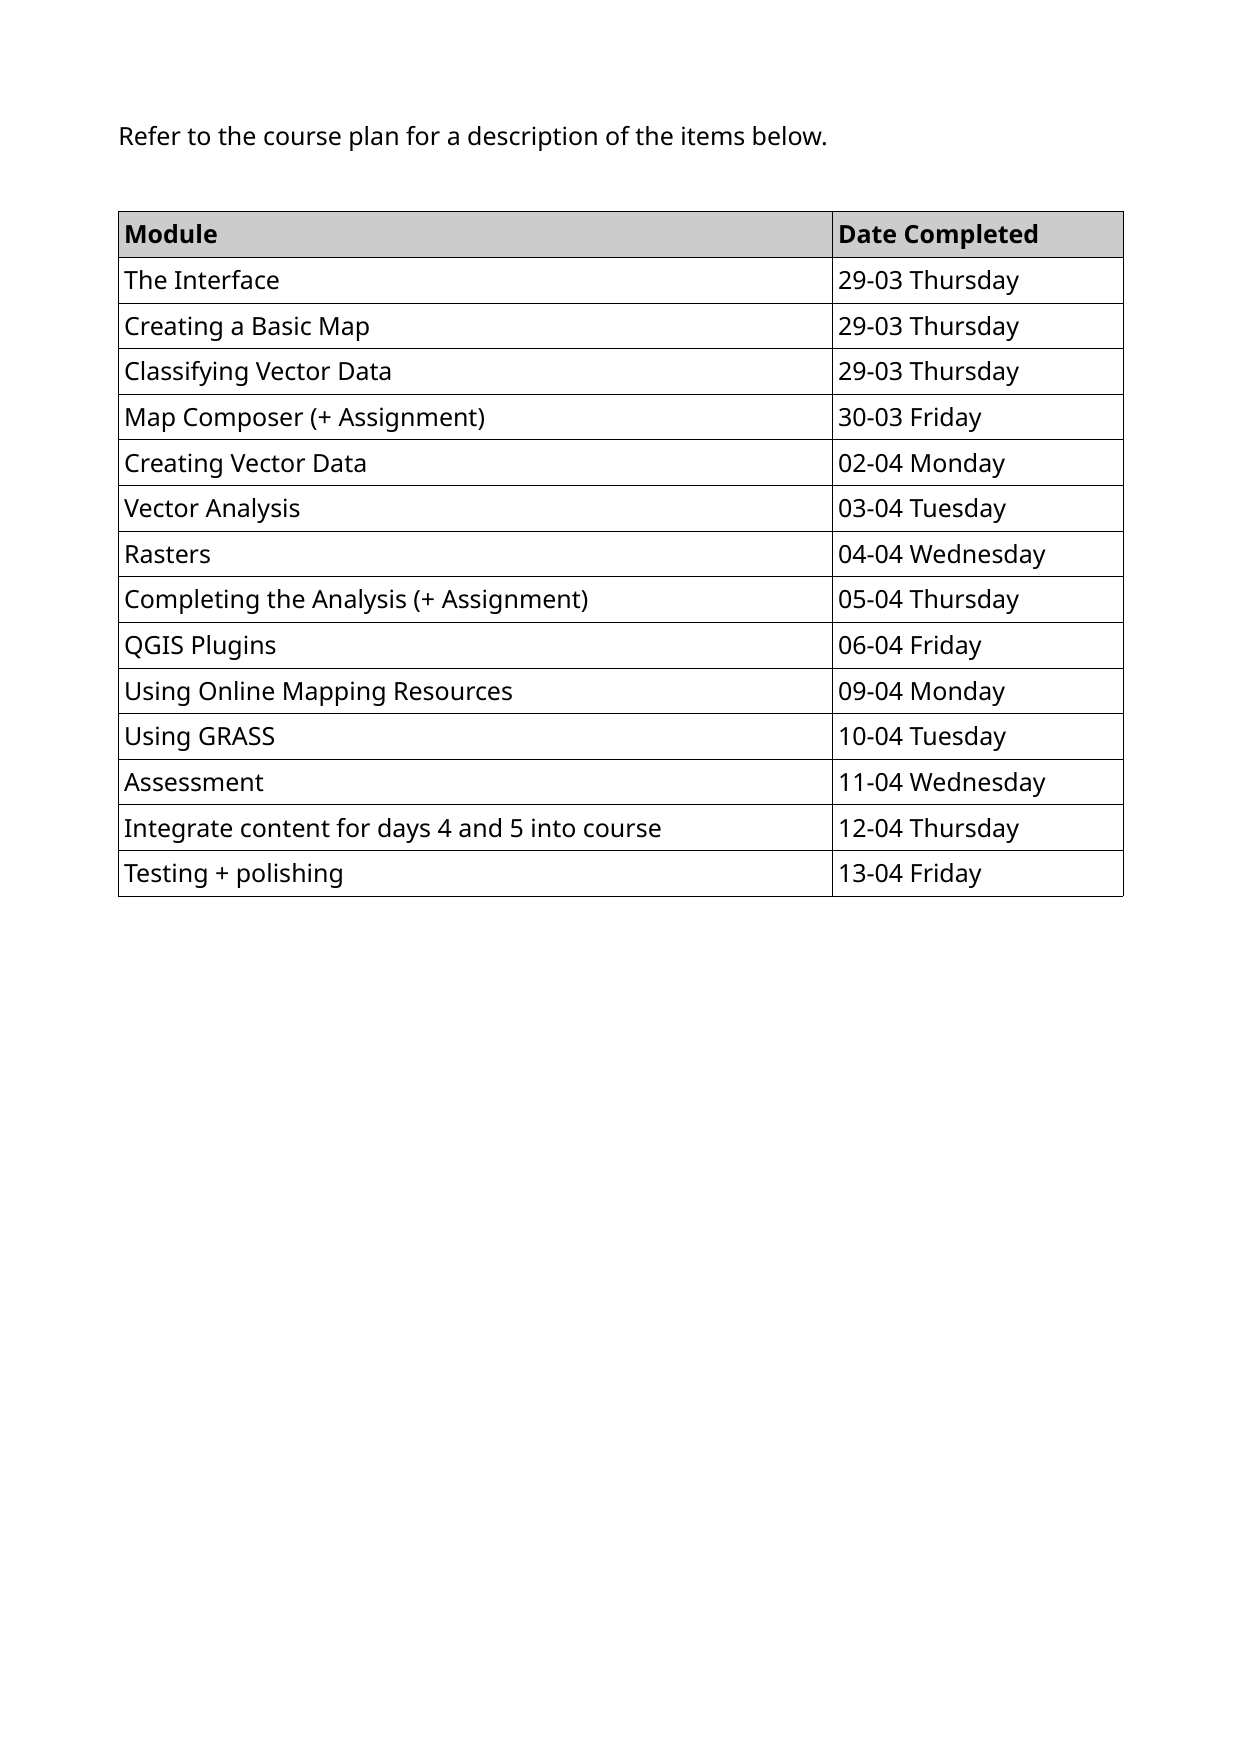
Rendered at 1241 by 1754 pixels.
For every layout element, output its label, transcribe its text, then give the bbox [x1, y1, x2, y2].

table_cell 05-04 Thursday [833, 577, 1123, 622]
table_cell Assessment [119, 760, 832, 804]
table_cell Creating a Basic Map [119, 304, 832, 348]
table_cell 09-04 Monday [833, 669, 1123, 713]
table_cell The Interface [119, 258, 832, 302]
table_cell Vector Analysis [119, 486, 832, 531]
table_cell Rasters [119, 532, 832, 576]
table_header Module [119, 212, 832, 257]
table_cell Creating Vector Data [119, 440, 832, 485]
table_cell 06-04 Friday [833, 623, 1123, 667]
table_cell QGIS Plugins [119, 623, 832, 667]
table_cell 02-04 Monday [833, 440, 1123, 485]
table_header Date Completed [833, 212, 1123, 257]
table_cell 30-03 Friday [833, 395, 1123, 439]
table_cell Using GRASS [119, 714, 832, 759]
table_cell 03-04 Tuesday [833, 486, 1123, 531]
table_cell 29-03 Thursday [833, 349, 1123, 394]
table_cell 04-04 Wednesday [833, 532, 1123, 576]
table_cell 29-03 Thursday [833, 258, 1123, 302]
table_cell 11-04 Wednesday [833, 760, 1123, 804]
table_cell Testing + polishing [119, 851, 832, 896]
text Refer to the course plan for a description of the items below. [118, 118, 1122, 152]
table_cell 29-03 Thursday [833, 304, 1123, 348]
table_cell Using Online Mapping Resources [119, 669, 832, 713]
table_cell Map Composer (+ Assignment) [119, 395, 832, 439]
table_cell Integrate content for days 4 and 5 into course [119, 805, 832, 850]
table_cell Completing the Analysis (+ Assignment) [119, 577, 832, 622]
table_cell Classifying Vector Data [119, 349, 832, 394]
table_cell 10-04 Tuesday [833, 714, 1123, 759]
table_cell 13-04 Friday [833, 851, 1123, 896]
table_cell 12-04 Thursday [833, 805, 1123, 850]
